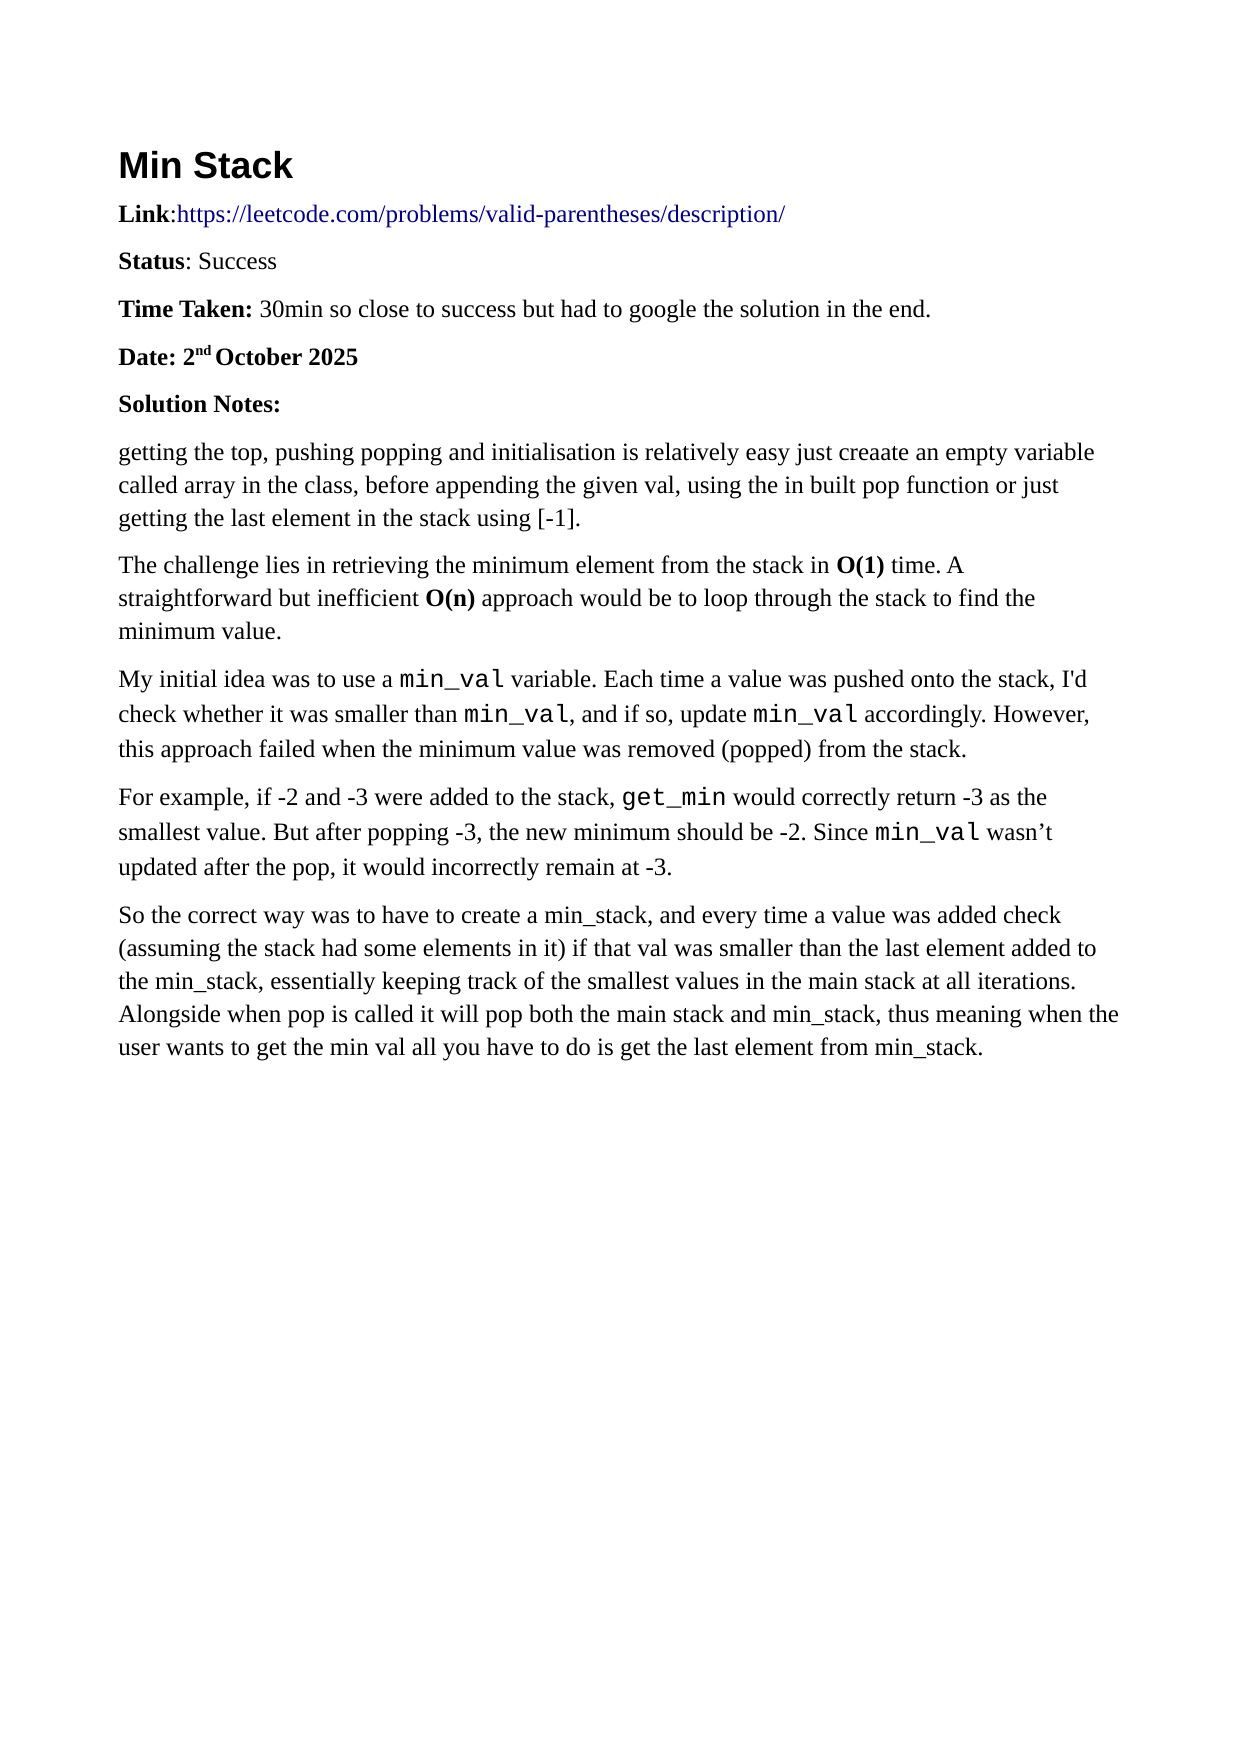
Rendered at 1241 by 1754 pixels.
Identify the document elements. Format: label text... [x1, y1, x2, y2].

text Link:https://leetcode.com/problems/valid-parentheses/description/ [118, 199, 1122, 227]
text Time Taken: 30min so close to success but had to google the solution in the end. [118, 294, 1122, 323]
text Solution Notes: [118, 389, 1122, 418]
text Status: Success [118, 246, 1122, 275]
text So the correct way was to have to create a min_stack, and every time a value was added check (assuming the stack had some elements in it) if that val was smaller than the last element added to the min_stack, essentially keeping track of the smallest values in the main stack at all iterations. Alongside when pop is called it will pop both the main stack and min_stack, thus meaning when the user wants to get the min val all you have to do is get the last element from min_stack. [118, 900, 1122, 1061]
text My initial idea was to use a min_val variable. Each time a value was pushed onto the stack, I'd check whether it was smaller than min_val, and if so, update min_val accordingly. However, this approach failed when the minimum value was removed (popped) from the stack. [118, 664, 1122, 763]
text Date: 2nd October 2025 [118, 342, 1122, 370]
subtitle Min Stack [118, 143, 1122, 186]
text The challenge lies in retrieving the minimum element from the stack in O(1) time. A straightforward but inefficient O(n) approach would be to loop through the stack to find the minimum value. [118, 550, 1122, 645]
text For example, if -2 and -3 were added to the stack, get_min would correctly return -3 as the smallest value. But after popping -3, the new minimum should be -2. Since min_val wasn’t updated after the pop, it would incorrectly remain at -3. [118, 782, 1122, 881]
text getting the top, pushing popping and initialisation is relatively easy just creaate an empty variable called array in the class, before appending the given val, using the in built pop function or just getting the last element in the stack using [-1]. [118, 437, 1122, 532]
